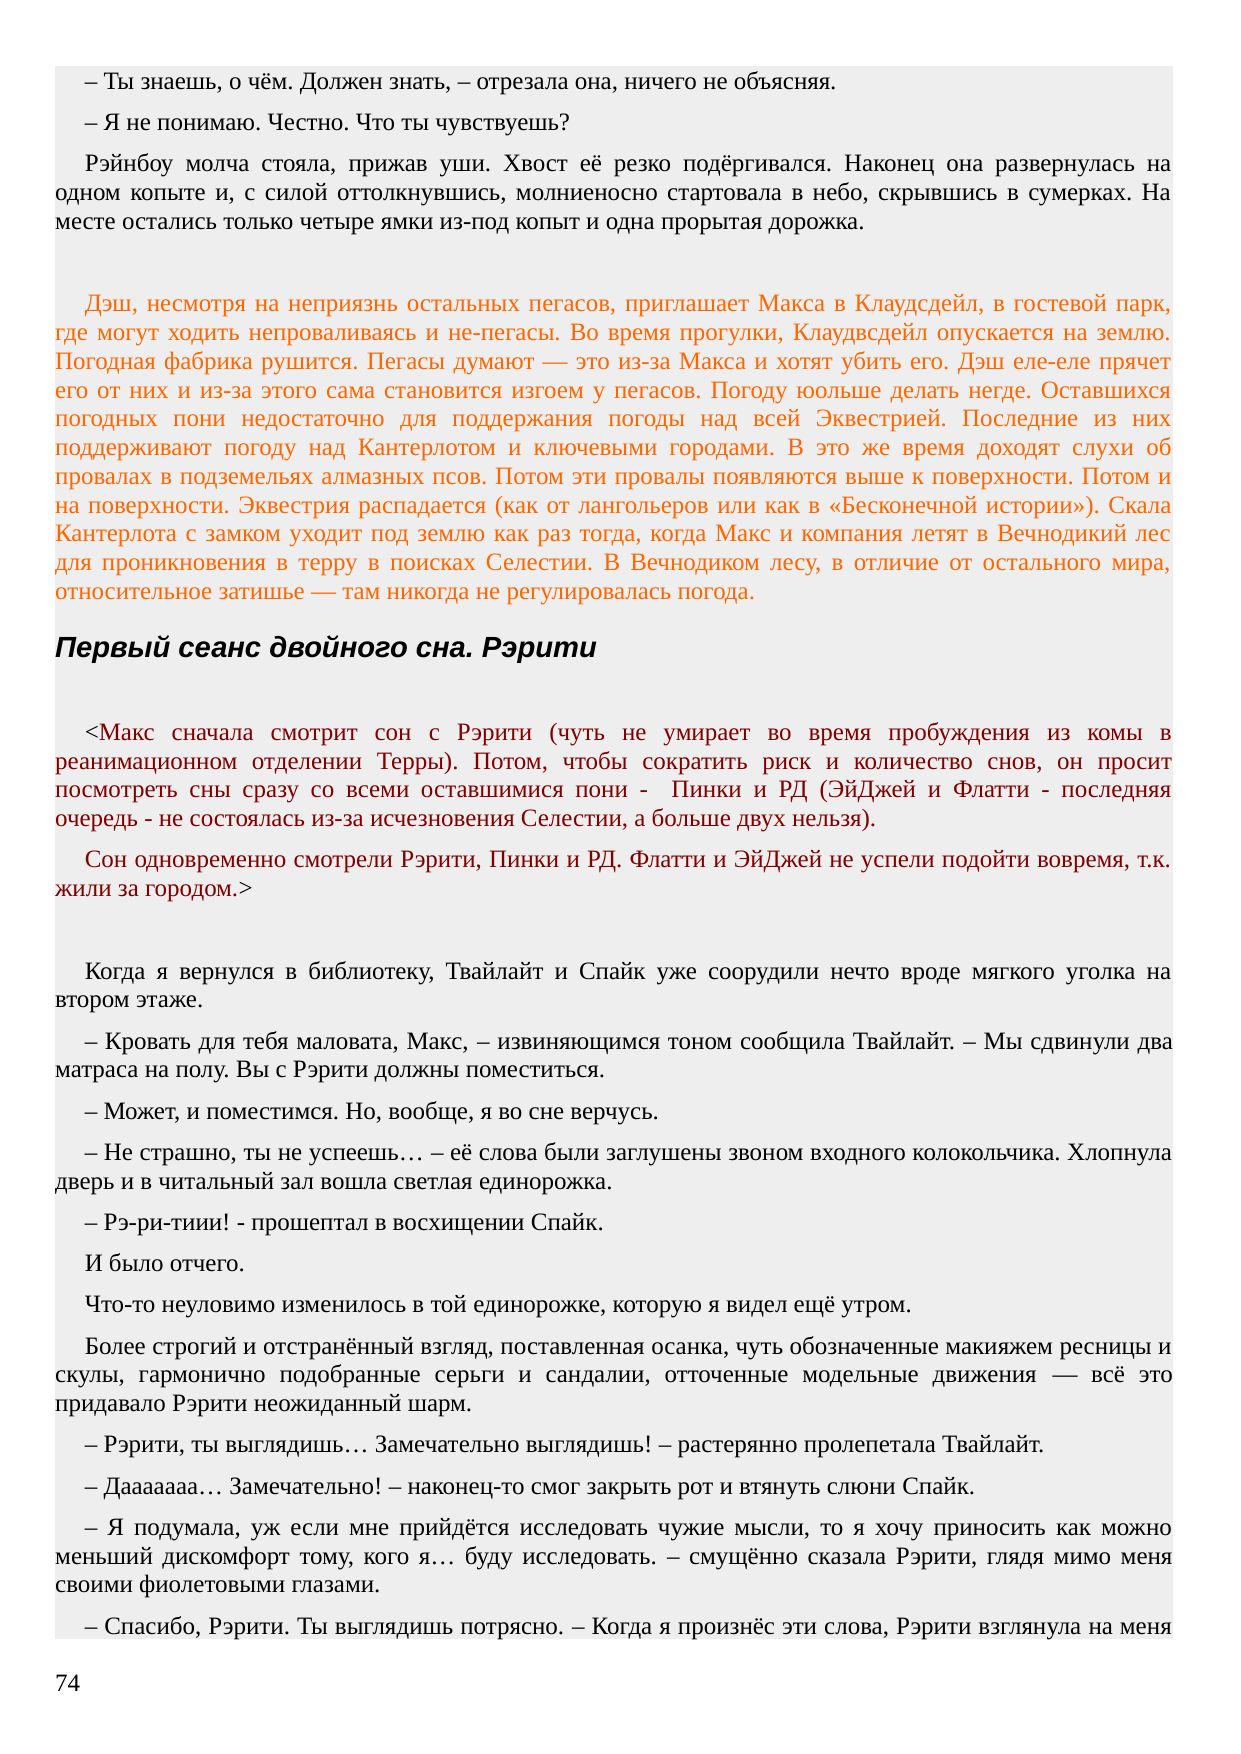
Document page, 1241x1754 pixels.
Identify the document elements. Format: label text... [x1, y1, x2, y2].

text – Я не понимаю. Честно. Что ты чувствуешь? [55, 107, 1173, 136]
text – Не страшно, ты не успеешь… – её слова были заглушены звоном входного колокольчика. Хлопнула дверь и в читальный зал вошла светлая единорожка. [55, 1137, 1173, 1194]
text Когда я вернулся в библиотеку, Твайлайт и Спайк уже соорудили нечто вроде мягкого уголка на втором этаже. [55, 956, 1173, 1013]
text Более строгий и отстранённый взгляд, поставленная осанка, чуть обозначенные макияжем ресницы и скулы, гармонично подобранные серьги и сандалии, отточенные модельные движения — всё это придавало Рэрити неожиданный шарм. [55, 1331, 1173, 1417]
text Рэйнбоу молча стояла, прижав уши. Хвост её резко подёргивался. Наконец она развернулась на одном копыте и, с силой оттолкнувшись, молниеносно стартовала в небо, скрывшись в сумерках. На месте остались только четыре ямки из-под копыт и одна прорытая дорожка. [55, 148, 1173, 235]
text – Дааааааа… Замечательно! – наконец-то смог закрыть рот и втянуть слюни Спайк. [55, 1471, 1173, 1499]
text – Рэрити, ты выглядишь… Замечательно выглядишь! – растерянно пролепетала Твайлайт. [55, 1429, 1173, 1458]
text – Я подумала, уж если мне прийдётся исследовать чужие мысли, то я хочу приносить как можно меньший дискомфорт тому, кого я… буду исследовать. – смущённо сказала Рэрити, глядя мимо меня своими фиолетовыми глазами. [55, 1512, 1173, 1598]
text И было отчего. [55, 1248, 1173, 1277]
text Сон одновременно смотрели Рэрити, Пинки и РД. Флатти и ЭйДжей не успели подойти вовремя, т.к. жили за городом.> [55, 844, 1173, 902]
text Что-то неуловимо изменилось в той единорожке, которую я видел ещё утром. [55, 1289, 1173, 1318]
text – Ты знаешь, о чём. Должен знать, – отрезала она, ничего не объясняя. [55, 66, 1173, 95]
text – Рэ-ри-тиии! - прошептал в восхищении Спайк. [55, 1207, 1173, 1236]
text Дэш, несмотря на неприязнь остальных пегасов, приглашает Макса в Клаудсдейл, в гостевой парк, где могут ходить непроваливаясь и не-пегасы. Во время прогулки, Клаудвсдейл опускается на землю. Погодная фабрика рушится. Пегасы думают — это из-за Макса и хотят убить его. Дэш еле-еле прячет его от них и из-за этого сама становится изгоем у пегасов. Погоду юольше делать негде. Оставшихся погодных пони недостаточно для поддержания погоды над всей Эквестрией. Последние из них поддерживают погоду над Кантерлотом и ключевыми городами. В это же время доходят слухи об провалах в подземельях алмазных псов. Потом эти провалы появляются выше к поверхности. Потом и на поверхности. Эквестрия распадается (как от лангольеров или как в «Бесконечной истории»). Скала Кантерлота с замком уходит под землю как раз тогда, когда Макс и компания летят в Вечнодикий лес для проникновения в терру в поисках Селестии. В Вечнодиком лесу, в отличие от остального мира, относительное затишье — там никогда не регулировалась погода. [55, 288, 1173, 605]
subtitle Первый сеанс двойного сна. Рэрити [55, 630, 1173, 663]
text – Спасибо, Рэрити. Ты выглядишь потрясно. – Когда я произнёс эти слова, Рэрити взглянула на меня [55, 1611, 1173, 1639]
text <Макс сначала смотрит сон с Рэрити (чуть не умирает во время пробуждения из комы в реанимационном отделении Терры). Потом, чтобы сократить риск и количество снов, он просит посмотреть сны сразу со всеми оставшимися пони - Пинки и РД (ЭйДжей и Флатти - последняя очередь - не состоялась из-за исчезновения Селестии, а больше двух нельзя). [55, 717, 1173, 832]
text – Кровать для тебя маловата, Макс, – извиняющимся тоном сообщила Твайлайт. – Мы сдвинули два матраса на полу. Вы с Рэрити должны поместиться. [55, 1026, 1173, 1083]
text – Может, и поместимся. Но, вообще, я во сне верчусь. [55, 1096, 1173, 1124]
